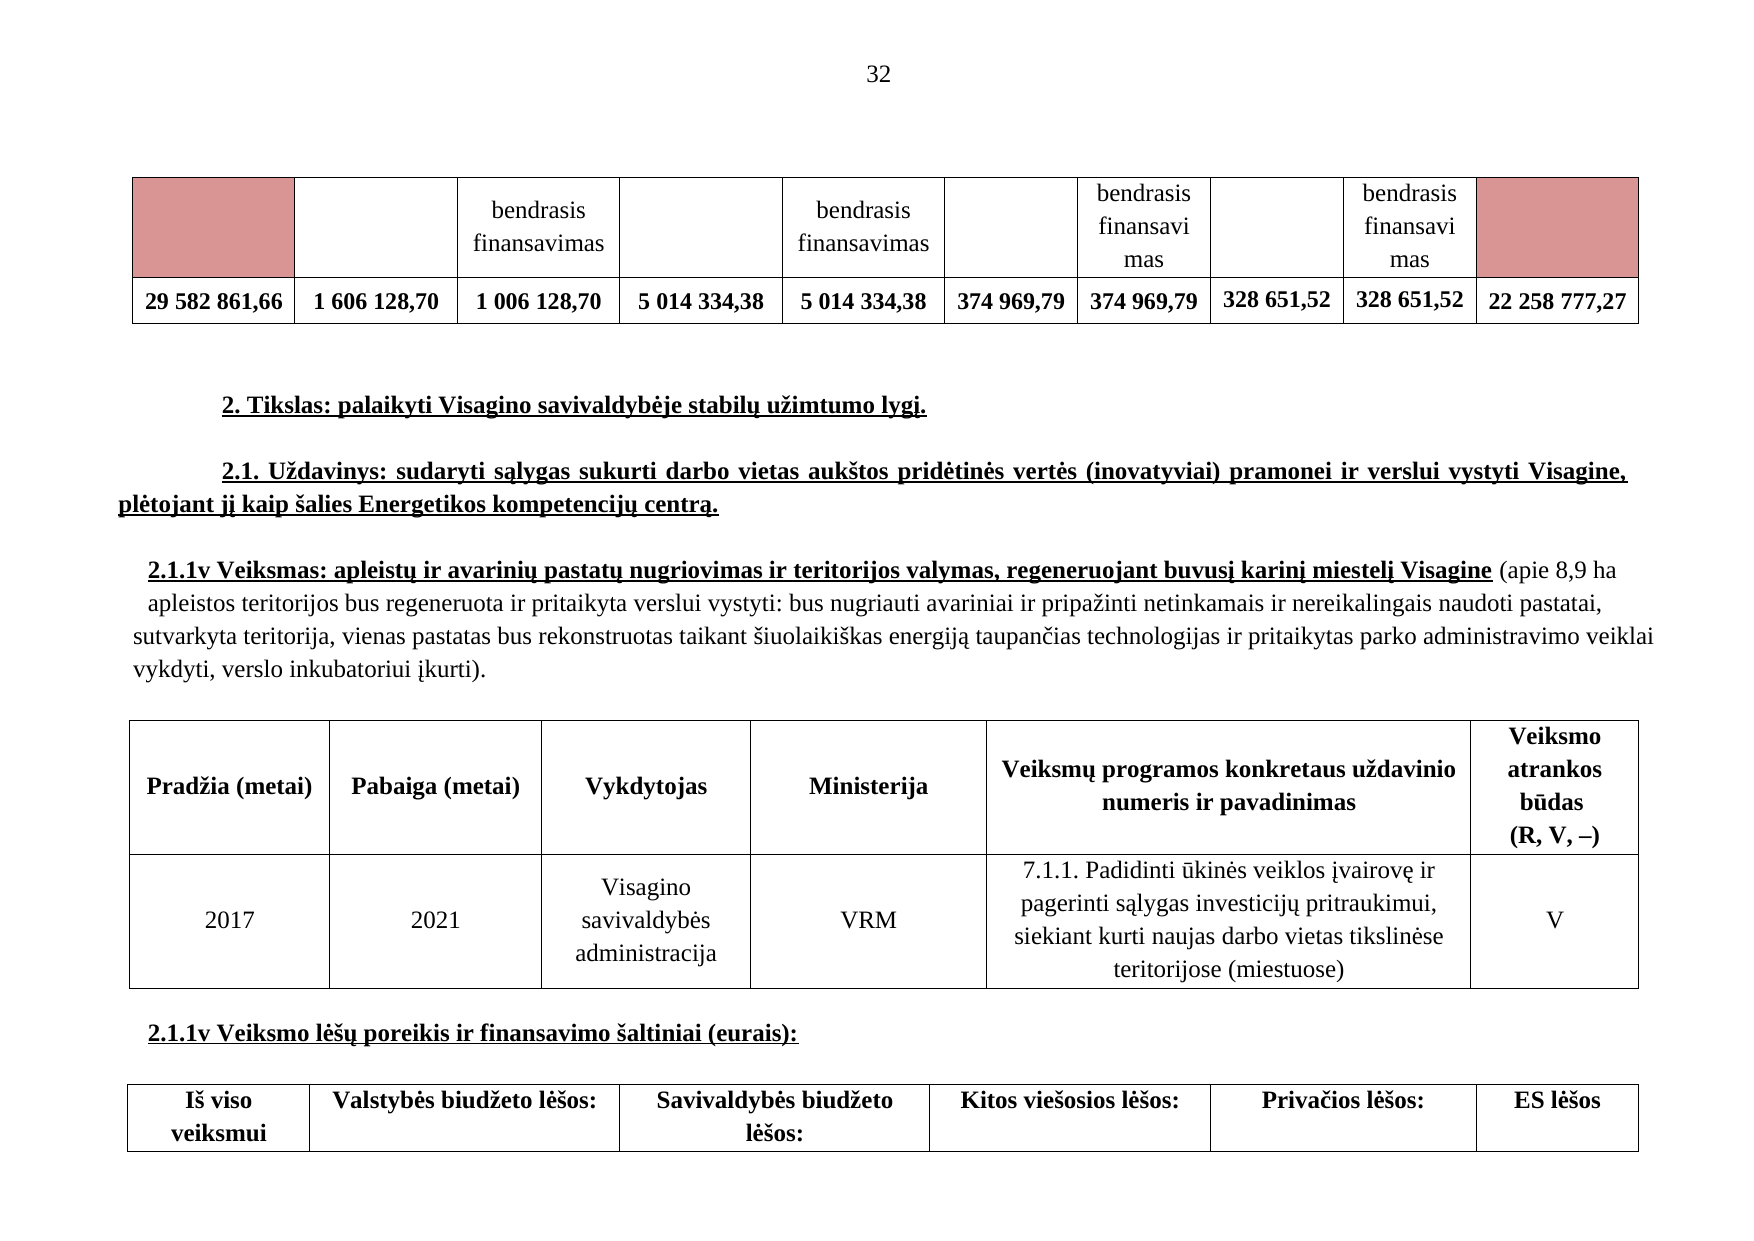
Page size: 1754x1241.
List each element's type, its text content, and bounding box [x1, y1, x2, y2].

table_header [133, 178, 294, 277]
table_header Veiksmų programos konkretaus uždavinio numeris ir pavadinimas [987, 721, 1470, 853]
table_cell 2021 [330, 855, 541, 988]
text vykdyti, verslo inkubatoriui įkurti). [118, 654, 1701, 683]
text 2. Tikslas: palaikyti Visagino savivaldybėje stabilų užimtumo lygį. [118, 390, 1751, 419]
table_cell 5 014 334,38 [620, 278, 782, 323]
table_header ES lėšos [1477, 1085, 1638, 1151]
text 2.1.1v Veiksmo lėšų poreikis ir finansavimo šaltiniai (eurais): [118, 1018, 1639, 1047]
table_cell bendrasis finansavimas [458, 178, 619, 277]
table_cell [295, 178, 457, 277]
table_cell bendrasis finansavimas [1078, 178, 1210, 277]
table_header Iš viso veiksmui [128, 1085, 309, 1151]
table_header Valstybės biudžeto lėšos: [310, 1085, 619, 1151]
table_cell VRM [751, 855, 986, 988]
table_cell [620, 178, 782, 277]
table_header Vykdytojas [542, 721, 750, 853]
table_header Kitos viešosios lėšos: [930, 1085, 1210, 1151]
table_header [1477, 178, 1638, 277]
table_cell bendrasis finansavimas [1344, 178, 1476, 277]
table_cell 1 006 128,70 [458, 278, 619, 323]
table_header Veiksmo atrankos būdas (R, V, –) [1471, 721, 1638, 853]
table_cell [1211, 178, 1343, 277]
table_header Pradžia (metai) [130, 721, 329, 853]
table_cell bendrasis finansavimas [783, 178, 944, 277]
table_cell 7.1.1. Padidinti ūkinės veiklos įvairovę ir pagerinti sąlygas investicijų pritraukimui, siekiant kurti naujas darbo vietas tikslinėse teritorijose (miestuose) [987, 855, 1470, 988]
table_cell 5 014 334,38 [783, 278, 944, 323]
table_header Pabaiga (metai) [330, 721, 541, 853]
text apleistos teritorijos bus regeneruota ir pritaikyta verslui vystyti: bus nugriauti avariniai ir pripažinti netinkamais ir nereikalingais naudoti pastatai, [133, 588, 1701, 617]
table_cell 2017 [130, 855, 329, 988]
table_cell 328 651,52 [1211, 278, 1343, 323]
table_cell 22 258 777,27 [1477, 278, 1638, 323]
table_cell V [1471, 855, 1638, 988]
table_cell 374 969,79 [945, 278, 1077, 323]
text sutvarkyta teritorija, vienas pastatas bus rekonstruotas taikant šiuolaikiškas energiją taupančias technologijas ir pritaikytas parko administravimo veiklai [118, 621, 1701, 650]
table_cell Visagino savivaldybės administracija [542, 855, 750, 988]
text 2.1. Uždavinys: sudaryti sąlygas sukurti darbo vietas aukštos pridėtinės vertės (inovatyviai) pramonei ir verslui vystyti Visagine, plėtojant jį kaip šalies Energetikos kompetencijų centrą. [118, 456, 1627, 518]
table_header Savivaldybės biudžeto lėšos: [620, 1085, 929, 1151]
table_cell 29 582 861,66 [133, 278, 294, 323]
table_cell [945, 178, 1077, 277]
table_cell 374 969,79 [1078, 278, 1210, 323]
table_cell 328 651,52 [1344, 278, 1476, 323]
table_header Privačios lėšos: [1211, 1085, 1476, 1151]
table_cell 1 606 128,70 [295, 278, 457, 323]
text 2.1.1v Veiksmas: apleistų ir avarinių pastatų nugriovimas ir teritorijos valymas, regeneruojant buvusį karinį miestelį Visagine (apie 8,9 ha [118, 555, 1701, 584]
table_header Ministerija [751, 721, 986, 853]
